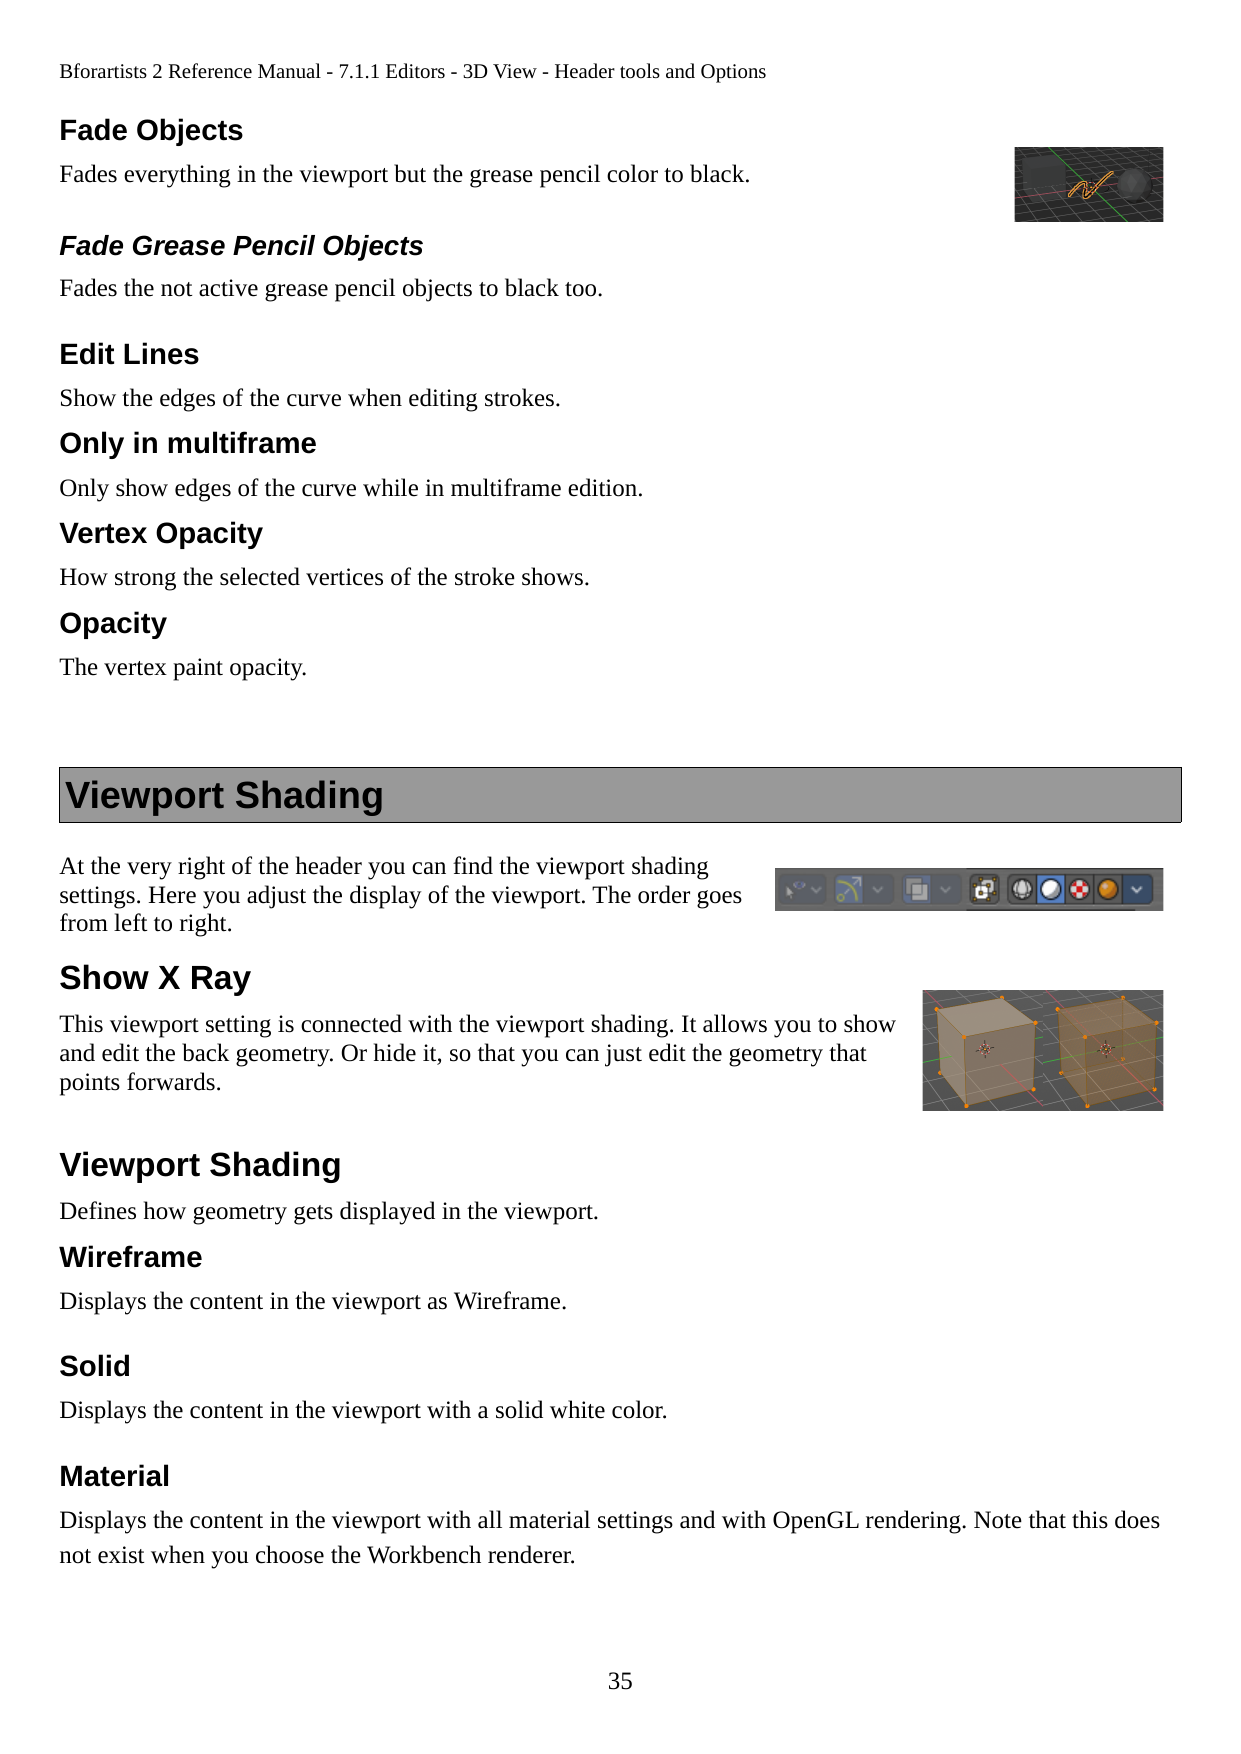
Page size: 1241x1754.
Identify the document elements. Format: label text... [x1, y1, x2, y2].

subtitle Only in multiframe [59, 426, 1181, 460]
subtitle Wireframe [59, 1239, 1181, 1273]
subtitle Solid [59, 1349, 1181, 1383]
subtitle Fade Grease Pencil Objects [59, 229, 1181, 261]
text The vertex paint opacity. [59, 652, 1181, 681]
text Defines how geometry gets displayed in the viewport. [59, 1196, 1181, 1225]
table_header Viewport Shading [60, 768, 1181, 822]
text Displays the content in the viewport with all material settings and with OpenGL rendering. Note that this does not exist when you choose the Workbench renderer. [59, 1506, 1181, 1569]
text Only show edges of the curve while in multiframe edition. [59, 473, 1181, 501]
picture [922, 990, 1164, 1111]
subtitle Viewport Shading [59, 1145, 1181, 1184]
text Fades the not active grease pencil objects to black too. [59, 273, 1181, 302]
picture [775, 868, 1164, 911]
text Displays the content in the viewport as Wireframe. [59, 1286, 1181, 1314]
text This viewport setting is connected with the viewport shading. It allows you to show and edit the back geometry. Or hide it, so that you can just edit the geometry that points forwards. [59, 1009, 922, 1095]
text How strong the selected vertices of the stroke shows. [59, 562, 1181, 591]
text Displays the content in the viewport with a solid white color. [59, 1396, 1181, 1424]
text Fades everything in the viewport but the grease pencil color to black. [59, 159, 1014, 188]
subtitle Opacity [59, 606, 1181, 639]
subtitle Material [59, 1459, 1181, 1493]
subtitle Edit Lines [59, 337, 1181, 371]
subtitle Vertex Opacity [59, 516, 1181, 550]
subtitle Show X Ray [59, 958, 1181, 997]
text Show the edges of the curve when editing strokes. [59, 383, 1181, 412]
text At the very right of the header you can find the viewport shading settings. Here you adjust the display of the viewport. The order goes from left to right. [59, 851, 1181, 937]
subtitle Fade Objects [59, 113, 1181, 146]
picture [1014, 147, 1164, 222]
